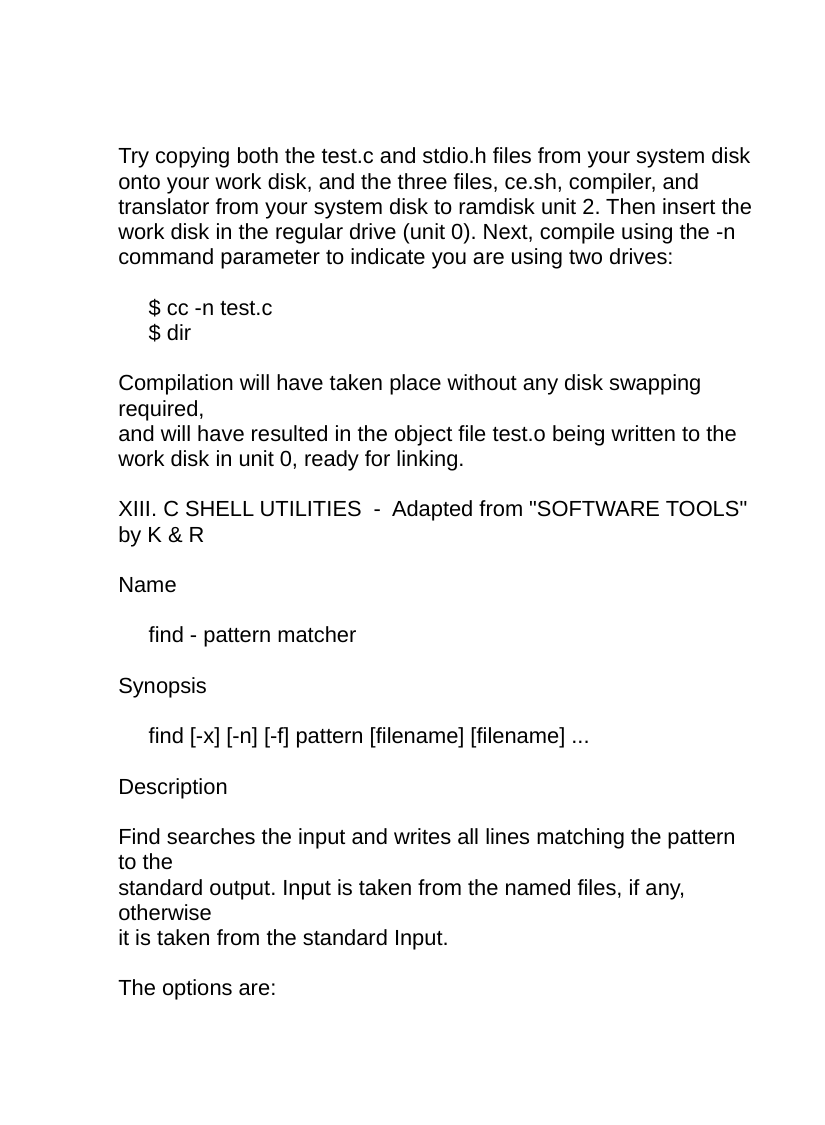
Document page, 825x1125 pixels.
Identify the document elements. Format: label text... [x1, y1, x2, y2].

text work disk in the regular drive (unit 0). Next, compile using the -n [118, 219, 757, 244]
text XIII. C SHELL UTILITIES - Adapted from "SOFTWARE TOOLS" by K & R [118, 496, 757, 547]
text standard output. Input is taken from the named files, if any, otherwise [118, 874, 757, 925]
text it is taken from the standard Input. [118, 925, 757, 950]
text and will have resulted in the object file test.o being written to the [118, 421, 757, 446]
text Try copying both the test.c and stdio.h files from your system disk [118, 143, 757, 168]
text The options are: [118, 975, 757, 1000]
text translator from your system disk to ramdisk unit 2. Then insert the [118, 194, 757, 219]
text work disk in unit 0, ready for linking. [118, 446, 757, 471]
text Name [118, 572, 757, 597]
text command parameter to indicate you are using two drives: [118, 244, 757, 269]
text $ cc -n test.c [118, 294, 757, 320]
text find [-x] [-n] [-f] pattern [filename] [filename] ... [118, 723, 757, 748]
text find - pattern matcher [118, 622, 757, 647]
text $ dir [118, 320, 757, 345]
text Compilation will have taken place without any disk swapping required, [118, 370, 757, 421]
text Synopsis [118, 673, 757, 698]
text Find searches the input and writes all lines matching the pattern to the [118, 824, 757, 874]
text onto your work disk, and the three files, ce.sh, compiler, and [118, 168, 757, 194]
text Description [118, 773, 757, 799]
